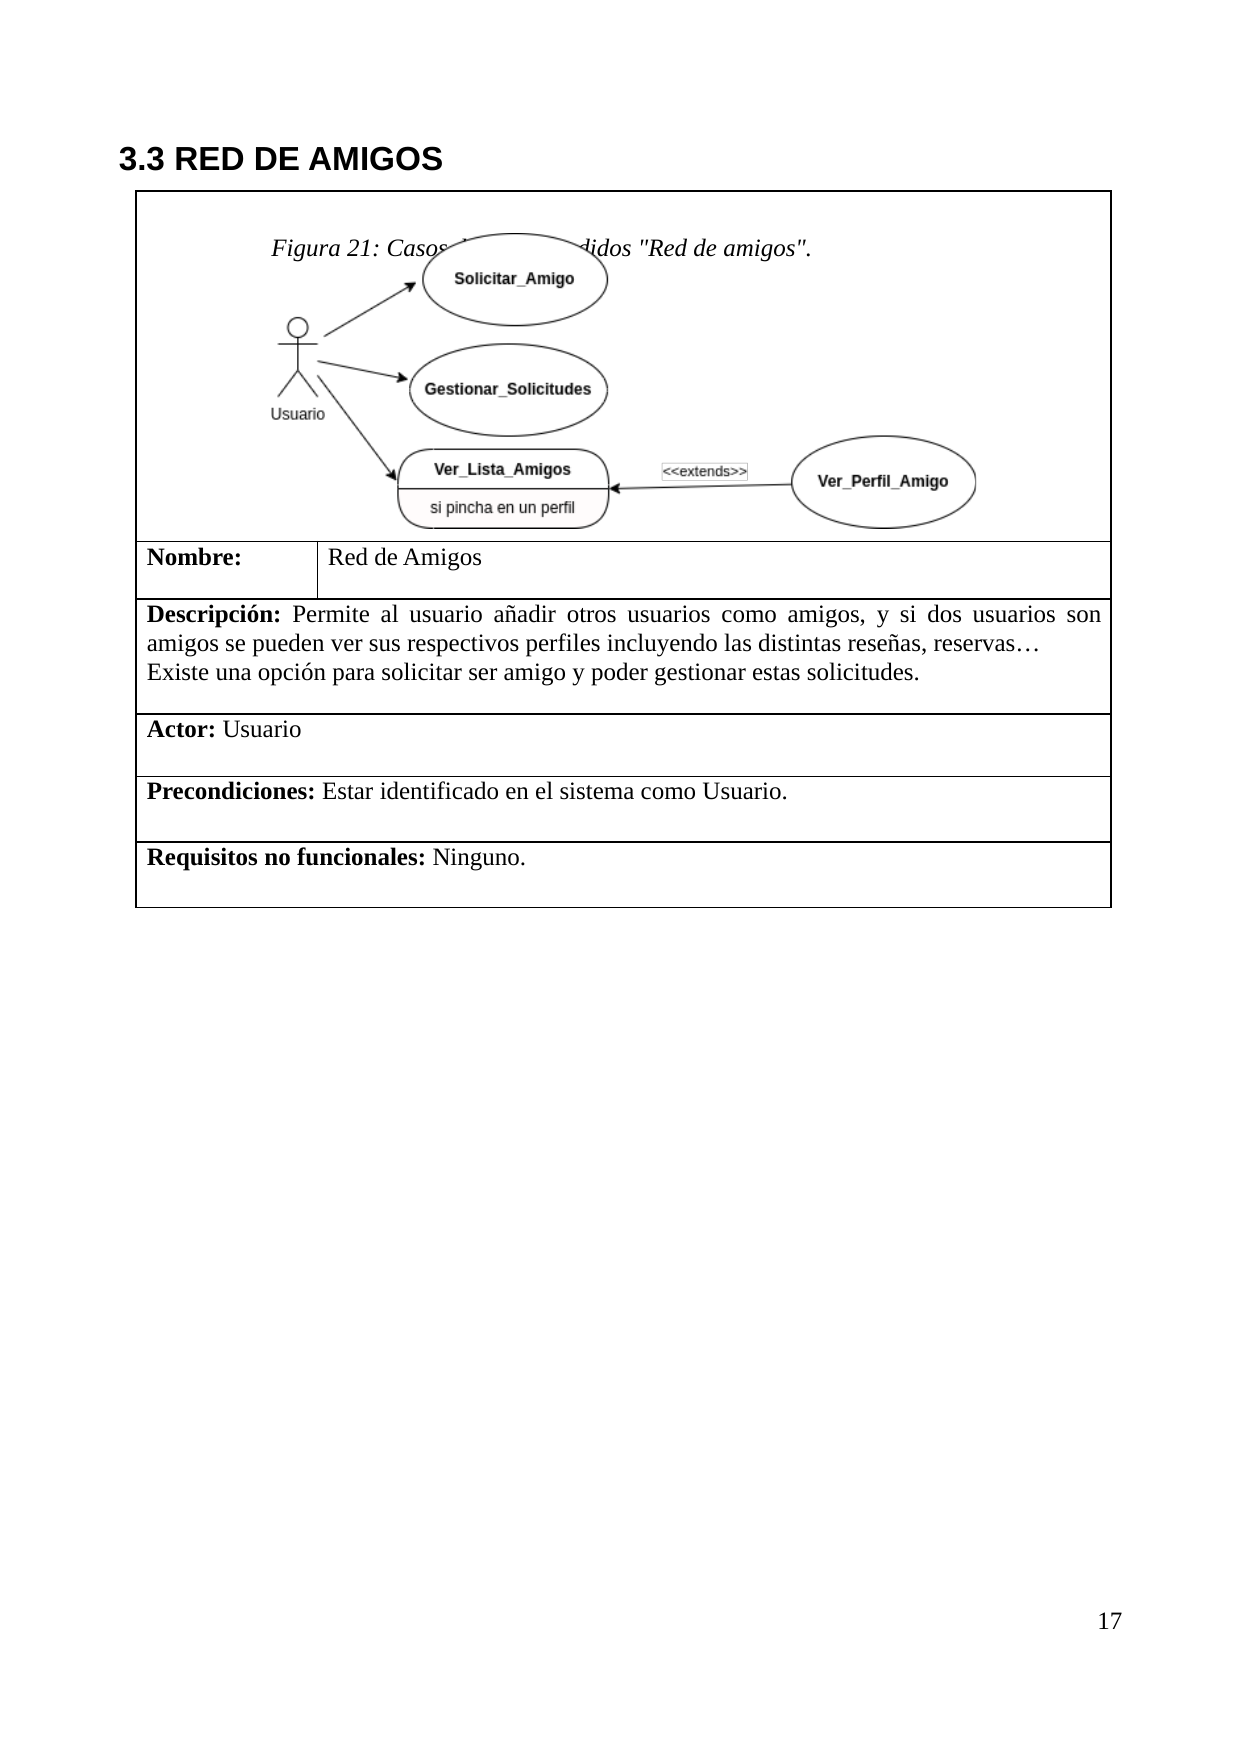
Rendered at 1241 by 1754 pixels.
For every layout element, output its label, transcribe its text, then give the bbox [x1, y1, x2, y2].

picture [271, 233, 977, 529]
table_header [137, 192, 1110, 541]
table_cell Descripción: Permite al usuario añadir otros usuarios como amigos, y si dos usuarios son amigos se pueden ver sus respectivos perfiles incluyendo las distintas reseñas, reservas… Existe una opción para solicitar ser amigo y poder gestionar estas solicitudes. [137, 600, 1110, 713]
table_cell Requisitos no funcionales: Ninguno. [137, 843, 1110, 907]
table_cell Nombre: [137, 542, 317, 598]
subtitle 3.3 RED DE AMIGOS [118, 139, 1122, 178]
table_cell Red de Amigos [318, 542, 1110, 598]
table_cell Precondiciones: Estar identificado en el sistema como Usuario. [137, 777, 1110, 841]
table_cell Actor: Usuario [137, 715, 1110, 776]
